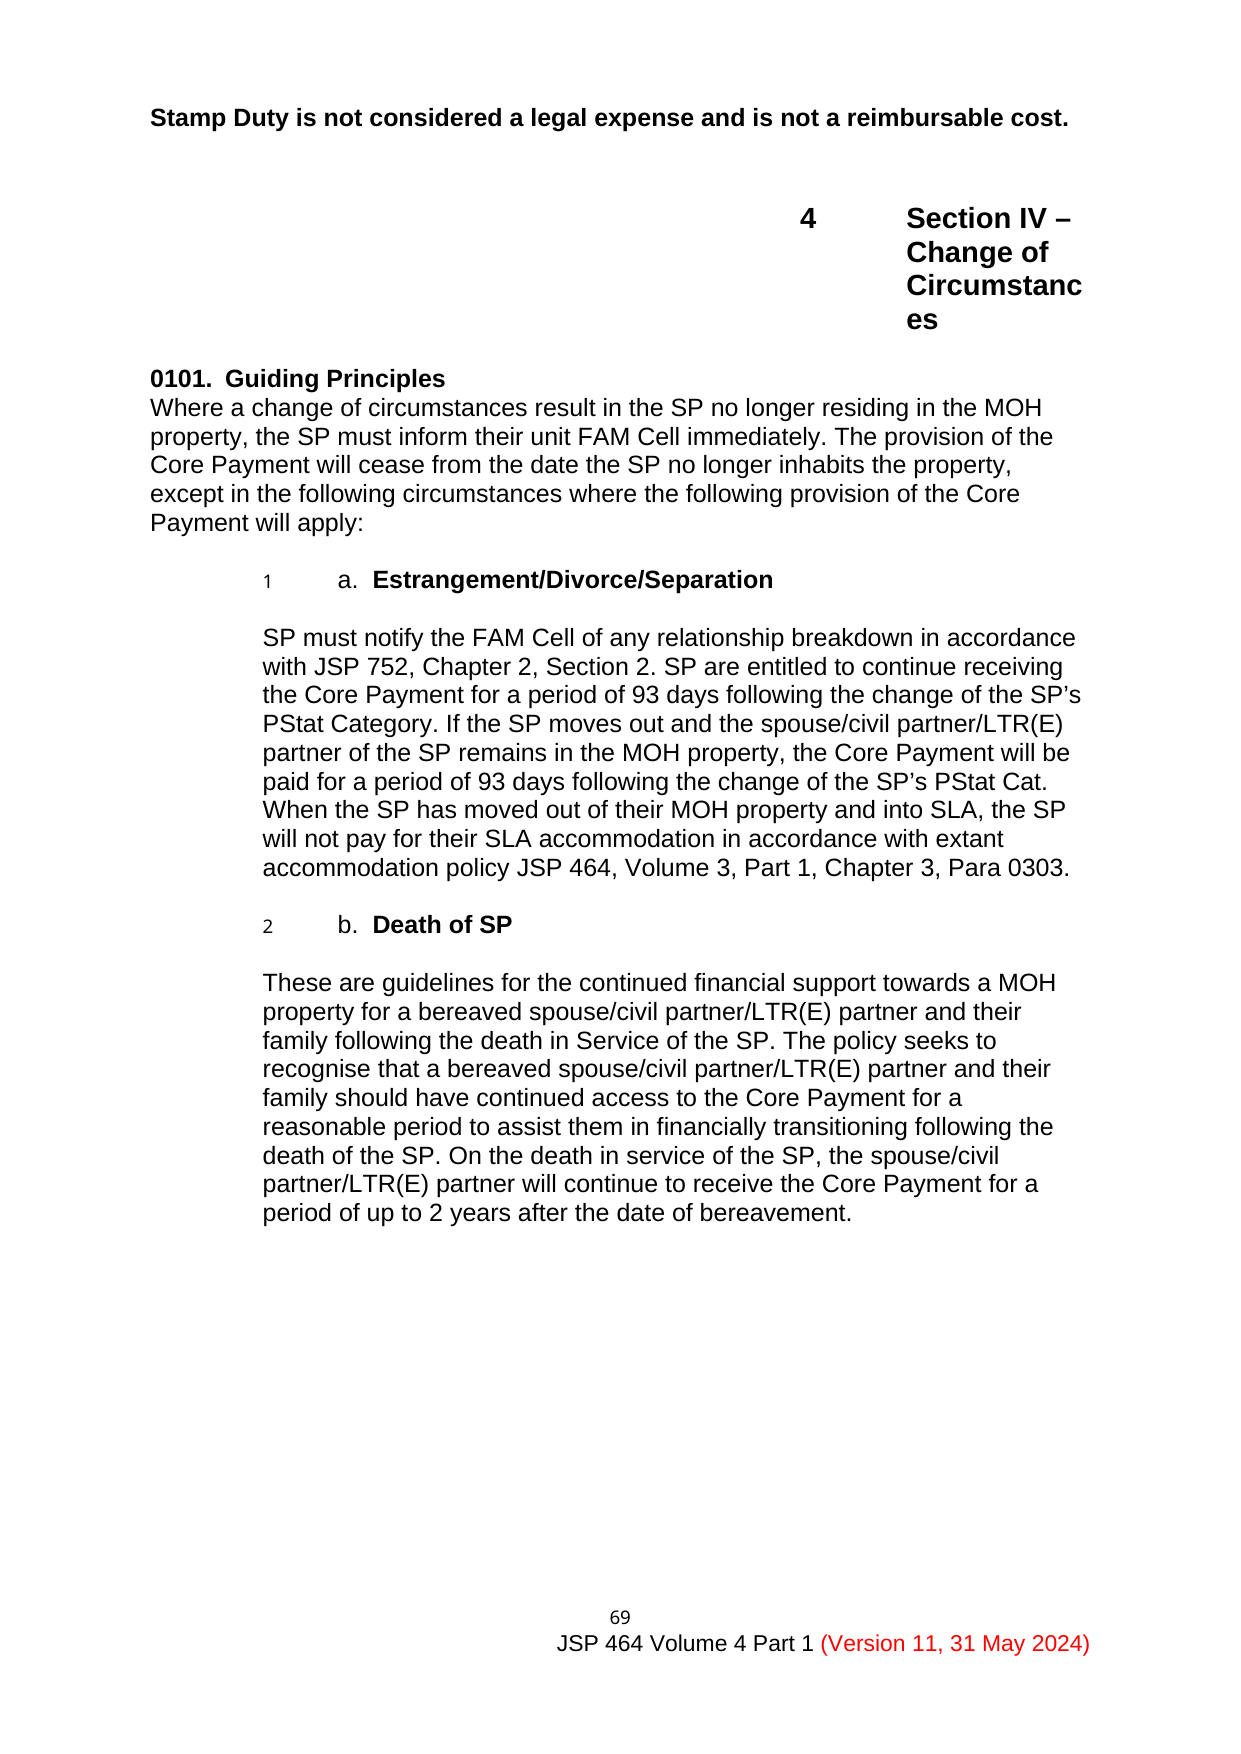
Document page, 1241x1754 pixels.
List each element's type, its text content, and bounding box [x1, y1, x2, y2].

subtitle Guiding Principles [150, 364, 1090, 393]
text SP must notify the FAM Cell of any relationship breakdown in accordance with JSP 752, Chapter 2, Section 2. SP are entitled to continue receiving the Core Payment for a period of 93 days following the change of the SP’s PStat Category. If the SP moves out and the spouse/civil partner/LTR(E) partner of the SP remains in the MOH property, the Core Payment will be paid for a period of 93 days following the change of the SP’s PStat Cat. When the SP has moved out of their MOH property and into SLA, the SP will not pay for their SLA accommodation in accordance with extant accommodation policy JSP 464, Volume 3, Part 1, Chapter 3, Para 0303. [262, 623, 1090, 882]
list a. Estrangement/Divorce/Separation [262, 565, 1090, 594]
list b. Death of SP [262, 911, 1090, 939]
text These are guidelines for the continued financial support towards a MOH property for a bereaved spouse/civil partner/LTR(E) partner and their family following the death in Service of the SP. The policy seeks to recognise that a bereaved spouse/civil partner/LTR(E) partner and their family should have continued access to the Core Payment for a reasonable period to assist them in financially transitioning following the death of the SP. On the death in service of the SP, the spouse/civil partner/LTR(E) partner will continue to receive the Core Payment for a period of up to 2 years after the date of bereavement. [262, 968, 1090, 1227]
text Stamp Duty is not considered a legal expense and is not a reimbursable cost. [150, 102, 1090, 131]
text Where a change of circumstances result in the SP no longer residing in the MOH property, the SP must inform their unit FAM Cell immediately. The provision of the Core Payment will cease from the date the SP no longer inhabits the property, except in the following circumstances where the following provision of the Core Payment will apply: [150, 393, 1090, 537]
subtitle Section IV – Change of Circumstances [800, 201, 1090, 335]
